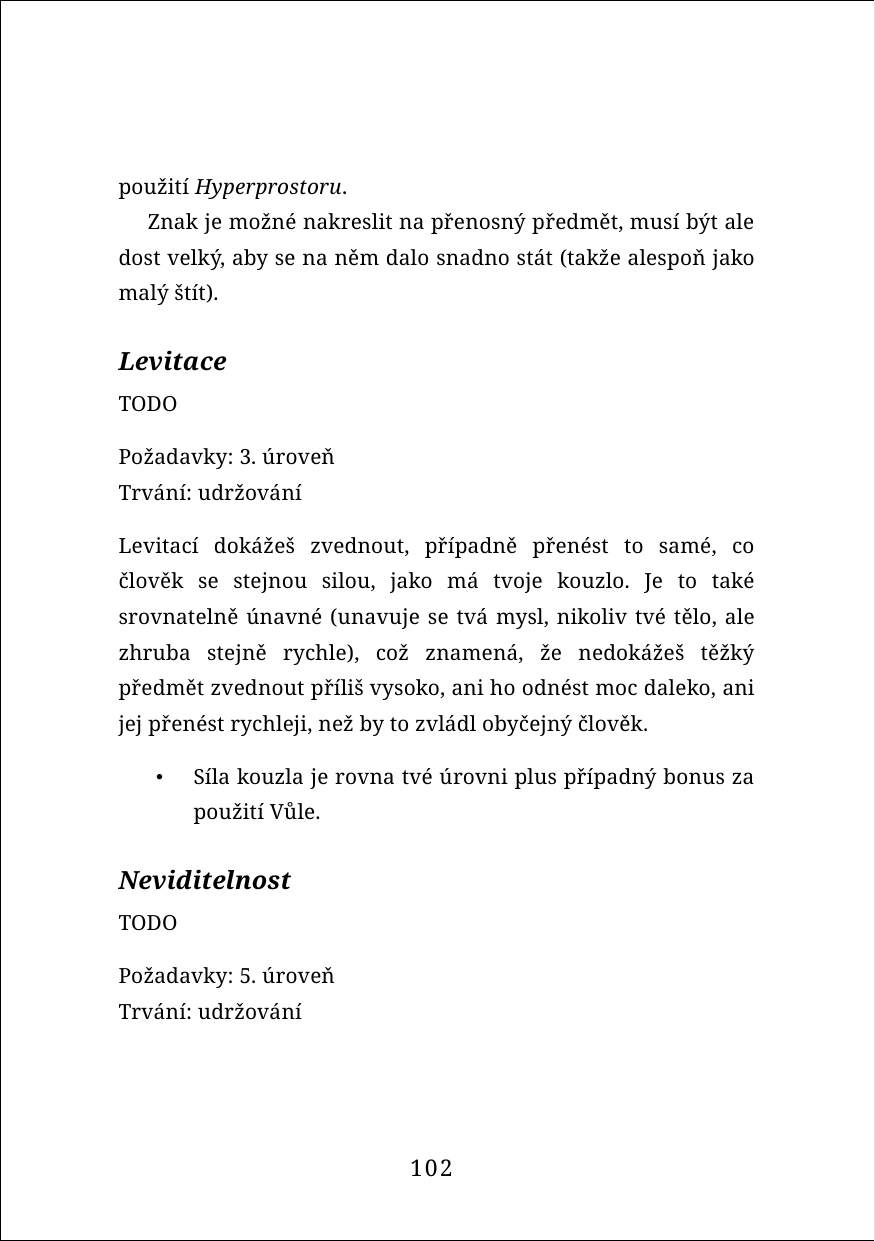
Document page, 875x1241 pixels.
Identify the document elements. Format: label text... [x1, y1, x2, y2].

subtitle Neviditelnost [118, 862, 756, 897]
text Požadavky: 3. úroveň Trvání: udržování [118, 442, 756, 506]
subtitle Levitace [118, 343, 756, 377]
text použití Hyperprostoru. Znak je možné nakreslit na přenosný předmět, musí být ale dost velký, aby se na něm dalo snadno stát (takže alespoň jako malý štít). [118, 172, 756, 307]
text Levitací dokážeš zvednout, případně přenést to samé, co člověk se stejnou silou, jako má tvoje kouzlo. Je to také srovnatelně únavné (unavuje se tvá mysl, nikoliv tvé tělo, ale zhruba stejně rychle), což znamená, že nedokážeš těžký předmět zvednout příliš vysoko, ani ho odnést moc daleko, ani jej přenést rychleji, než by to zvládl obyčejný člověk. [118, 531, 756, 737]
text TODO [118, 389, 756, 418]
list Síla kouzla je rovna tvé úrovni plus případný bonus za použití Vůle. [156, 762, 756, 826]
text Požadavky: 5. úroveň Trvání: udržování [118, 962, 756, 1026]
text TODO [118, 908, 756, 937]
